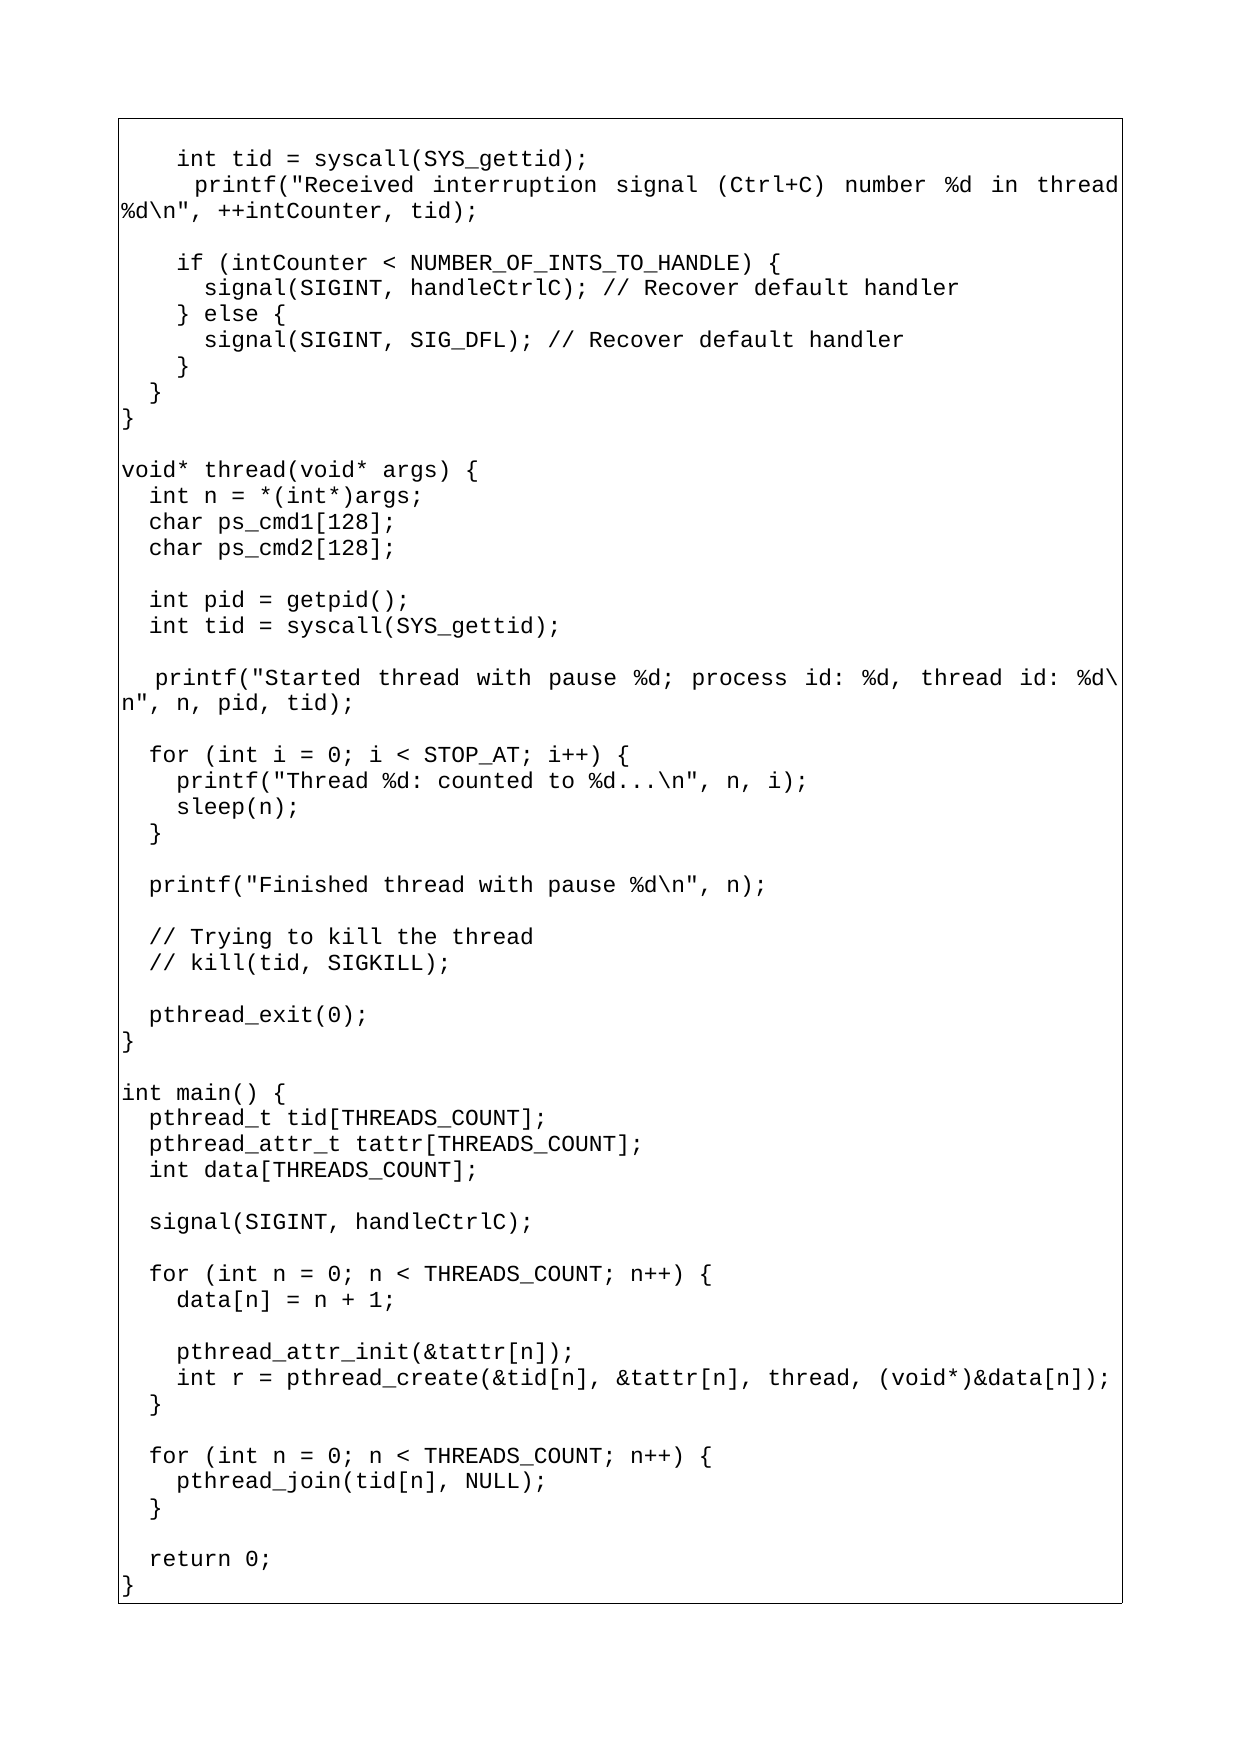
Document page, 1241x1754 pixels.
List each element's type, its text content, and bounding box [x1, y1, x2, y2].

text int data[THREADS_COUNT]; [119, 1156, 1122, 1184]
text } [119, 1493, 1122, 1522]
text pthread_exit(0); [119, 1000, 1122, 1026]
text signal(SIGINT, handleCtrlC); [119, 1207, 1122, 1236]
text return 0; [119, 1545, 1122, 1571]
text signal(SIGINT, handleCtrlC); // Recover default handler [119, 274, 1122, 300]
text signal(SIGINT, SIG_DFL); // Recover default handler [119, 326, 1122, 352]
text int r = pthread_create(&tid[n], &tattr[n], thread, (void*)&data[n]); [119, 1363, 1122, 1389]
text // kill(tid, SIGKILL); [119, 948, 1122, 977]
text int pid = getpid(); [119, 585, 1122, 611]
text int tid = syscall(SYS_gettid); [119, 144, 1122, 170]
text printf("Started thread with pause %d; process id: %d, thread id: %d\n", n, pid, tid); [119, 663, 1122, 718]
text data[n] = n + 1; [119, 1285, 1122, 1314]
text sleep(n); [119, 792, 1122, 818]
text void* thread(void* args) { [119, 455, 1122, 481]
text if (intCounter < NUMBER_OF_INTS_TO_HANDLE) { [119, 248, 1122, 274]
text printf("Received interruption signal (Ctrl+C) number %d in thread %d\n", ++intCounter, tid); [119, 170, 1122, 225]
text } [119, 352, 1122, 377]
text char ps_cmd2[128]; [119, 533, 1122, 562]
text } [119, 403, 1122, 432]
text for (int i = 0; i < STOP_AT; i++) { [119, 741, 1122, 767]
text for (int n = 0; n < THREADS_COUNT; n++) { [119, 1259, 1122, 1285]
text int tid = syscall(SYS_gettid); [119, 611, 1122, 640]
text pthread_attr_init(&tattr[n]); [119, 1337, 1122, 1363]
text } [119, 377, 1122, 403]
text int main() { [119, 1078, 1122, 1104]
text int n = *(int*)args; [119, 481, 1122, 507]
text pthread_join(tid[n], NULL); [119, 1467, 1122, 1493]
text printf("Finished thread with pause %d\n", n); [119, 870, 1122, 899]
text // Trying to kill the thread [119, 922, 1122, 948]
text pthread_t tid[THREADS_COUNT]; [119, 1104, 1122, 1130]
text printf("Thread %d: counted to %d...\n", n, i); [119, 767, 1122, 792]
text for (int n = 0; n < THREADS_COUNT; n++) { [119, 1441, 1122, 1467]
text pthread_attr_t tattr[THREADS_COUNT]; [119, 1130, 1122, 1156]
text } [119, 1026, 1122, 1055]
text } else { [119, 300, 1122, 326]
text char ps_cmd1[128]; [119, 507, 1122, 533]
text } [119, 818, 1122, 847]
text } [119, 1389, 1122, 1418]
text } [119, 1571, 1122, 1603]
